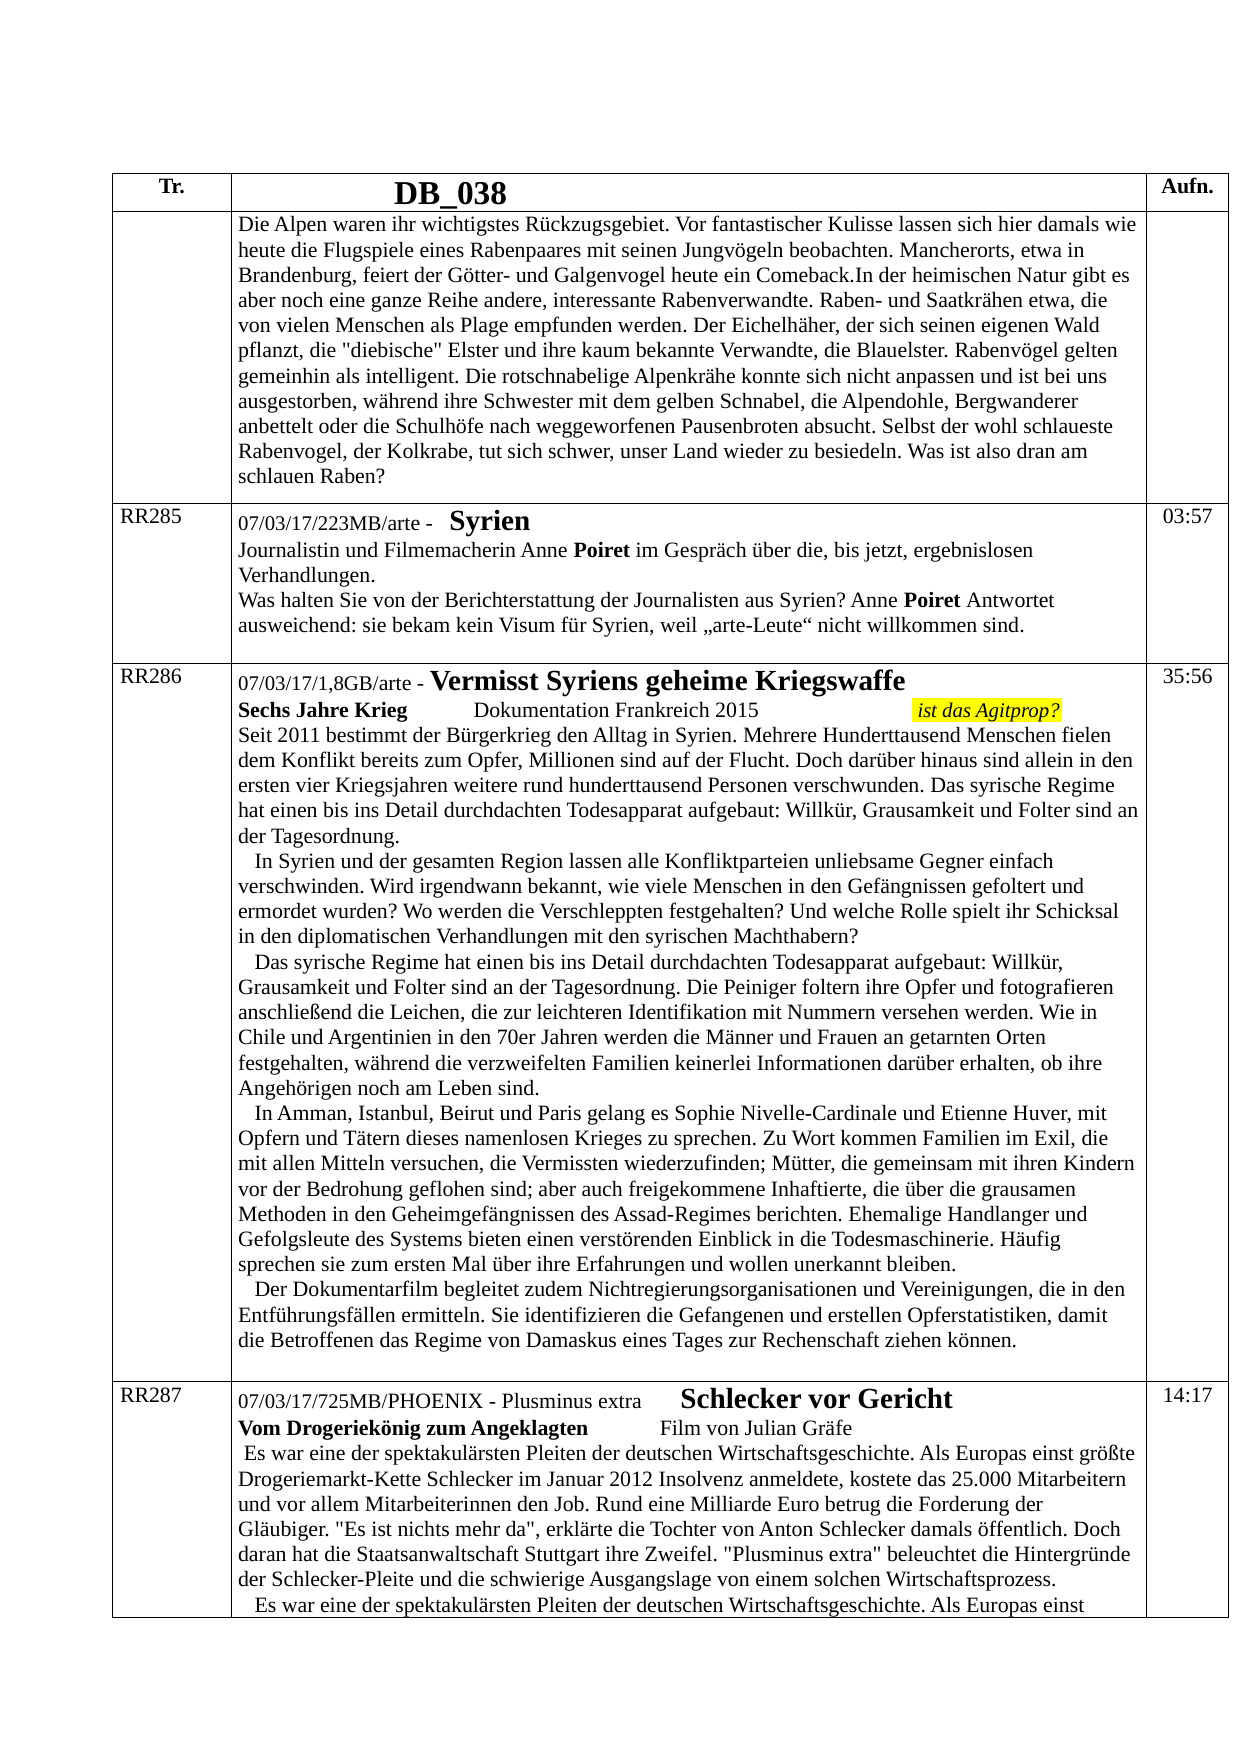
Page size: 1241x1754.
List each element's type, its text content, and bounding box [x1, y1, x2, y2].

table_cell 07/03/17/1,8GB/arte - Vermisst Syriens geheime Kriegswaffe Sechs Jahre Krieg Dokumentation Frankreich 2015 ist das Agitprop? Seit 2011 bestimmt der Bürgerkrieg den Alltag in Syrien. Mehrere Hunderttausend Menschen fielen dem Konflikt bereits zum Opfer, Millionen sind auf der Flucht. Doch darüber hinaus sind allein in den ersten vier Kriegsjahren weitere rund hunderttausend Personen verschwunden. Das syrische Regime hat einen bis ins Detail durchdachten Todesapparat aufgebaut: Willkür, Grausamkeit und Folter sind an der Tagesordnung. In Syrien und der gesamten Region lassen alle Konfliktparteien unliebsame Gegner einfach verschwinden. Wird irgendwann bekannt, wie viele Menschen in den Gefängnissen gefoltert und ermordet wurden? Wo werden die Verschleppten festgehalten? Und welche Rolle spielt ihr Schicksal in den diplomatischen Verhandlungen mit den syrischen Machthabern? Das syrische Regime hat einen bis ins Detail durchdachten Todesapparat aufgebaut: Willkür, Grausamkeit und Folter sind an der Tagesordnung. Die Peiniger foltern ihre Opfer und fotografieren anschließend die Leichen, die zur leichteren Identifikation mit Nummern versehen werden. Wie in Chile und Argentinien in den 70er Jahren werden die Männer und Frauen an getarnten Orten festgehalten, während die verzweifelten Familien keinerlei Informationen darüber erhalten, ob ihre Angehörigen noch am Leben sind. In Amman, Istanbul, Beirut und Paris gelang es Sophie Nivelle-Cardinale und Etienne Huver, mit Opfern und Tätern dieses namenlosen Krieges zu sprechen. Zu Wort kommen Familien im Exil, die mit allen Mitteln versuchen, die Vermissten wiederzufinden; Mütter, die gemeinsam mit ihren Kindern vor der Bedrohung geflohen sind; aber auch freigekommene Inhaftierte, die über die grausamen Methoden in den Geheimgefängnissen des Assad-Regimes berichten. Ehemalige Handlanger und Gefolgsleute des Systems bieten einen verstörenden Einblick in die Todesmaschinerie. Häufig sprechen sie zum ersten Mal über ihre Erfahrungen und wollen unerkannt bleiben. Der Dokumentarfilm begleitet zudem Nichtregierungsorganisationen und Vereinigungen, die in den Entführungsfällen ermitteln. Sie identifizieren die Gefangenen und erstellen Opferstatistiken, damit die Betroffenen das Regime von Damaskus eines Tages zur Rechenschaft ziehen können. [232, 664, 1146, 1381]
table_cell [113, 212, 231, 503]
table_cell 07/03/17/223MB/arte - Syrien Journalistin und Filmemacherin Anne Poiret im Gespräch über die, bis jetzt, ergebnislosen Verhandlungen. Was halten Sie von der Berichterstattung der Journalisten aus Syrien? Anne Poiret Antwortet ausweichend: sie bekam kein Visum für Syrien, weil „arte-Leute“ nicht willkommen sind. [232, 504, 1146, 663]
table_cell 35:56 [1147, 664, 1228, 1381]
table_cell 07/03/17/725MB/PHOENIX - Plusminus extra Schlecker vor Gericht Vom Drogeriekönig zum Angeklagten Film von Julian Gräfe Es war eine der spektakulärsten Pleiten der deutschen Wirtschaftsgeschichte. Als Europas einst größte Drogeriemarkt-Kette Schlecker im Januar 2012 Insolvenz anmeldete, kostete das 25.000 Mitarbeitern und vor allem Mitarbeiterinnen den Job. Rund eine Milliarde Euro betrug die Forderung der Gläubiger. "Es ist nichts mehr da", erklärte die Tochter von Anton Schlecker damals öffentlich. Doch daran hat die Staatsanwaltschaft Stuttgart ihre Zweifel. "Plusminus extra" beleuchtet die Hintergründe der Schlecker-Pleite und die schwierige Ausgangslage von einem solchen Wirtschaftsprozess. Es war eine der spektakulärsten Pleiten der deutschen Wirtschaftsgeschichte. Als Europas einst [232, 1382, 1146, 1617]
table_cell [1147, 212, 1228, 503]
table_header DB_038 [232, 174, 1146, 211]
table_cell 03:57 [1147, 504, 1228, 663]
table_header Aufn. [1147, 174, 1228, 211]
table_header Tr. [113, 174, 231, 211]
table_cell Die Alpen waren ihr wichtigstes Rückzugsgebiet. Vor fantastischer Kulisse lassen sich hier damals wie heute die Flugspiele eines Rabenpaares mit seinen Jungvögeln beobachten. Mancherorts, etwa in Brandenburg, feiert der Götter- und Galgenvogel heute ein Comeback.In der heimischen Natur gibt es aber noch eine ganze Reihe andere, interessante Rabenverwandte. Raben- und Saatkrähen etwa, die von vielen Menschen als Plage empfunden werden. Der Eichelhäher, der sich seinen eigenen Wald pflanzt, die "diebische" Elster und ihre kaum bekannte Verwandte, die Blauelster. Rabenvögel gelten gemeinhin als intelligent. Die rotschnabelige Alpenkrähe konnte sich nicht anpassen und ist bei uns ausgestorben, während ihre Schwester mit dem gelben Schnabel, die Alpendohle, Bergwanderer anbettelt oder die Schulhöfe nach weggeworfenen Pausenbroten absucht. Selbst der wohl schlaueste Rabenvogel, der Kolkrabe, tut sich schwer, unser Land wieder zu besiedeln. Was ist also dran am schlauen Raben? [232, 212, 1146, 503]
table_cell RR285 [113, 504, 231, 663]
table_cell RR287 [113, 1382, 231, 1617]
table_cell 14:17 [1147, 1382, 1228, 1617]
table_cell RR286 [113, 664, 231, 1381]
